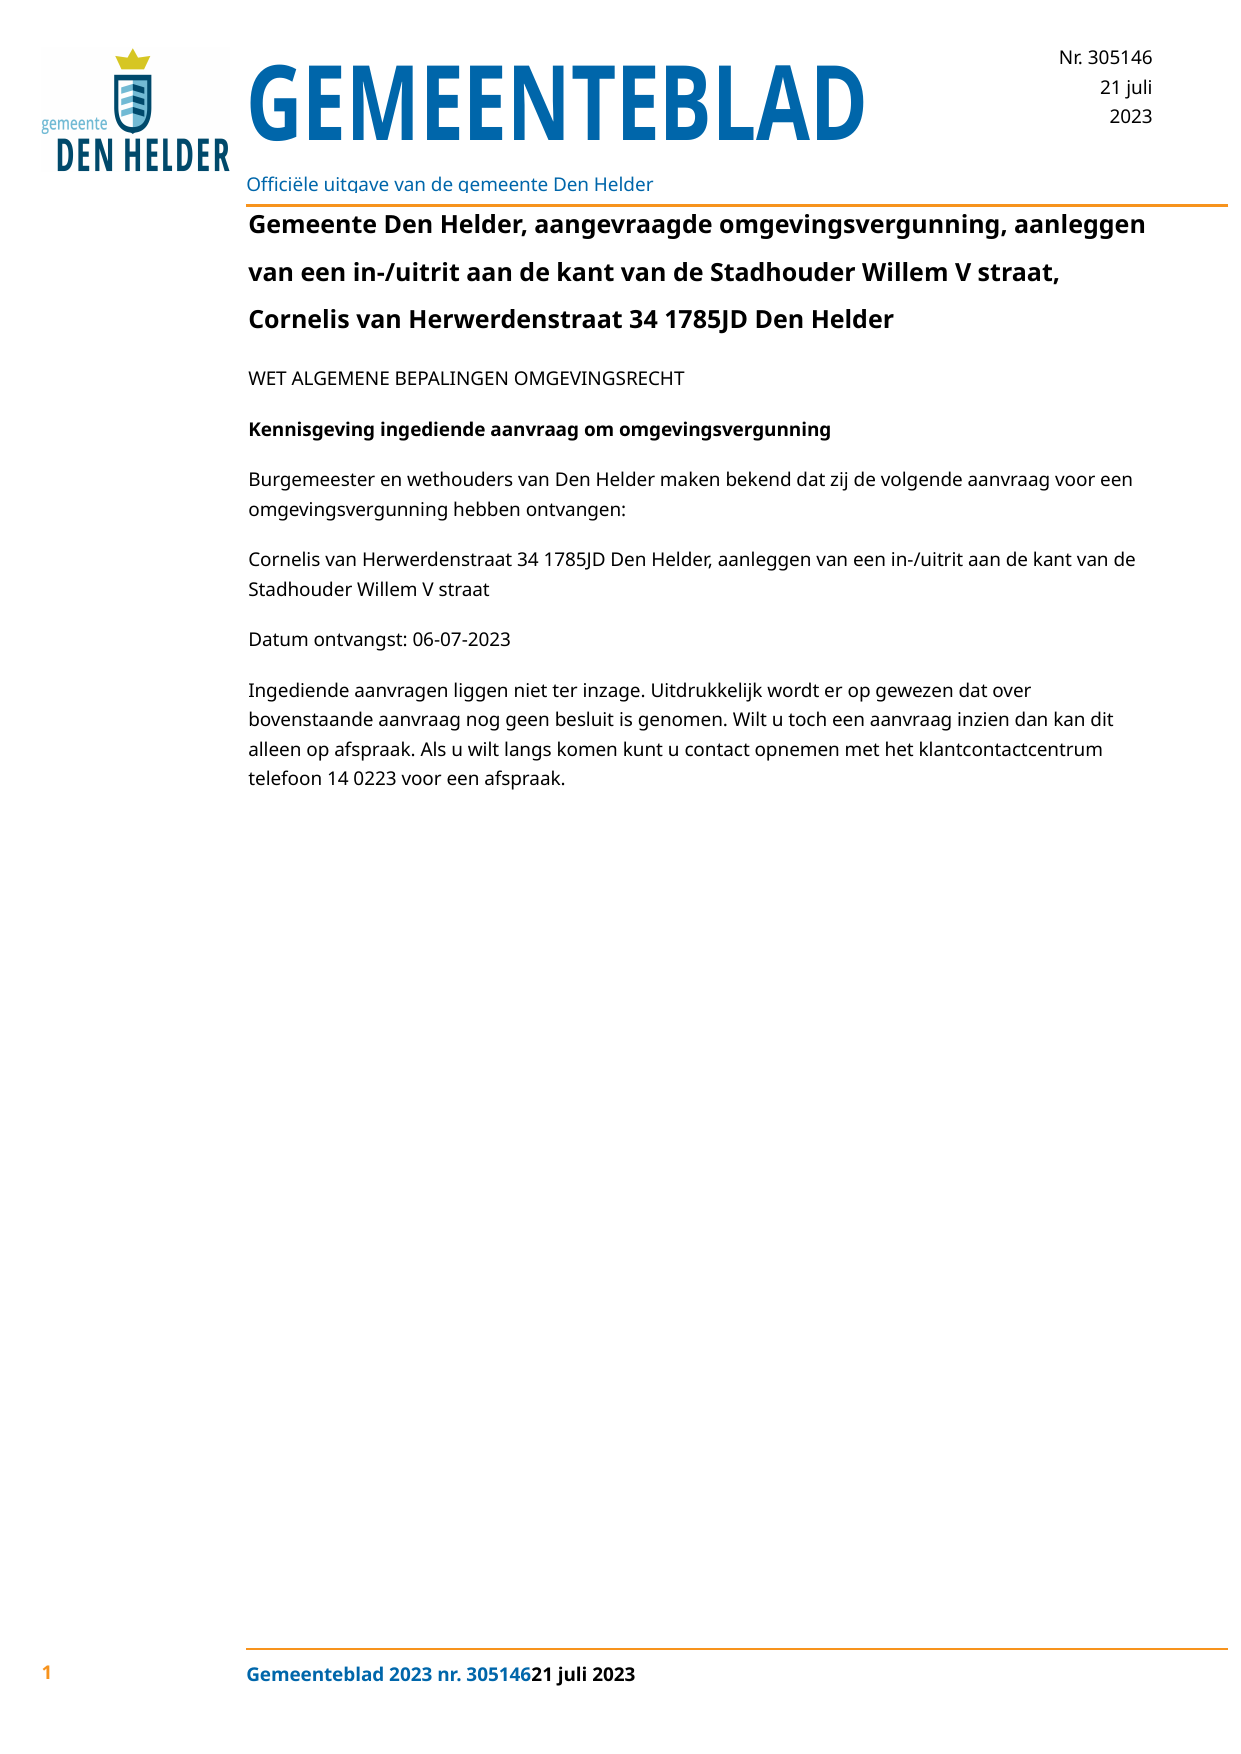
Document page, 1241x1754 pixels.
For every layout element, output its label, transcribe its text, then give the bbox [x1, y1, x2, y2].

picture [130, 157, 135, 172]
text Cornelis van Herwerdenstraat 34 1785JD Den Helder, aanleggen van een in-/uitrit aan de kant van de Stadhouder Willem V straat [248, 546, 1152, 602]
picture [100, 154, 106, 172]
text Kennisgeving ingediende aanvraag om omgevingsvergunning [248, 416, 1152, 442]
picture [63, 144, 68, 165]
picture [182, 144, 187, 165]
text Gemeente Den Helder, aangevraagde omgevingsvergunning, aanleggen van een in-/uitrit aan de kant van de Stadhouder Willem V straat, Cornelis van Herwerdenstraat 34 1785JD Den Helder [248, 207, 1152, 336]
text WET ALGEMENE BEPALINGEN OMGEVINGSRECHT [248, 366, 1152, 391]
text Datum ontvangst: 06-07-2023 [248, 626, 1152, 652]
picture [220, 160, 224, 172]
text Ingediende aanvragen liggen niet ter inzage. Uitdrukkelijk wordt er op gewezen dat over bovenstaande aanvraag nog geen besluit is genomen. Wilt u toch een aanvraag inzien dan kan dit alleen op afspraak. Als u wilt langs komen kunt u contact opnemen met het klantcontactcentrum telefoon 14 0223 voor een afspraak. [248, 677, 1152, 791]
text Burgemeester en wethouders van Den Helder maken bekend dat zij de volgende aanvraag voor een omgevingsvergunning hebben ontvangen: [248, 466, 1152, 522]
picture [41, 47, 231, 172]
